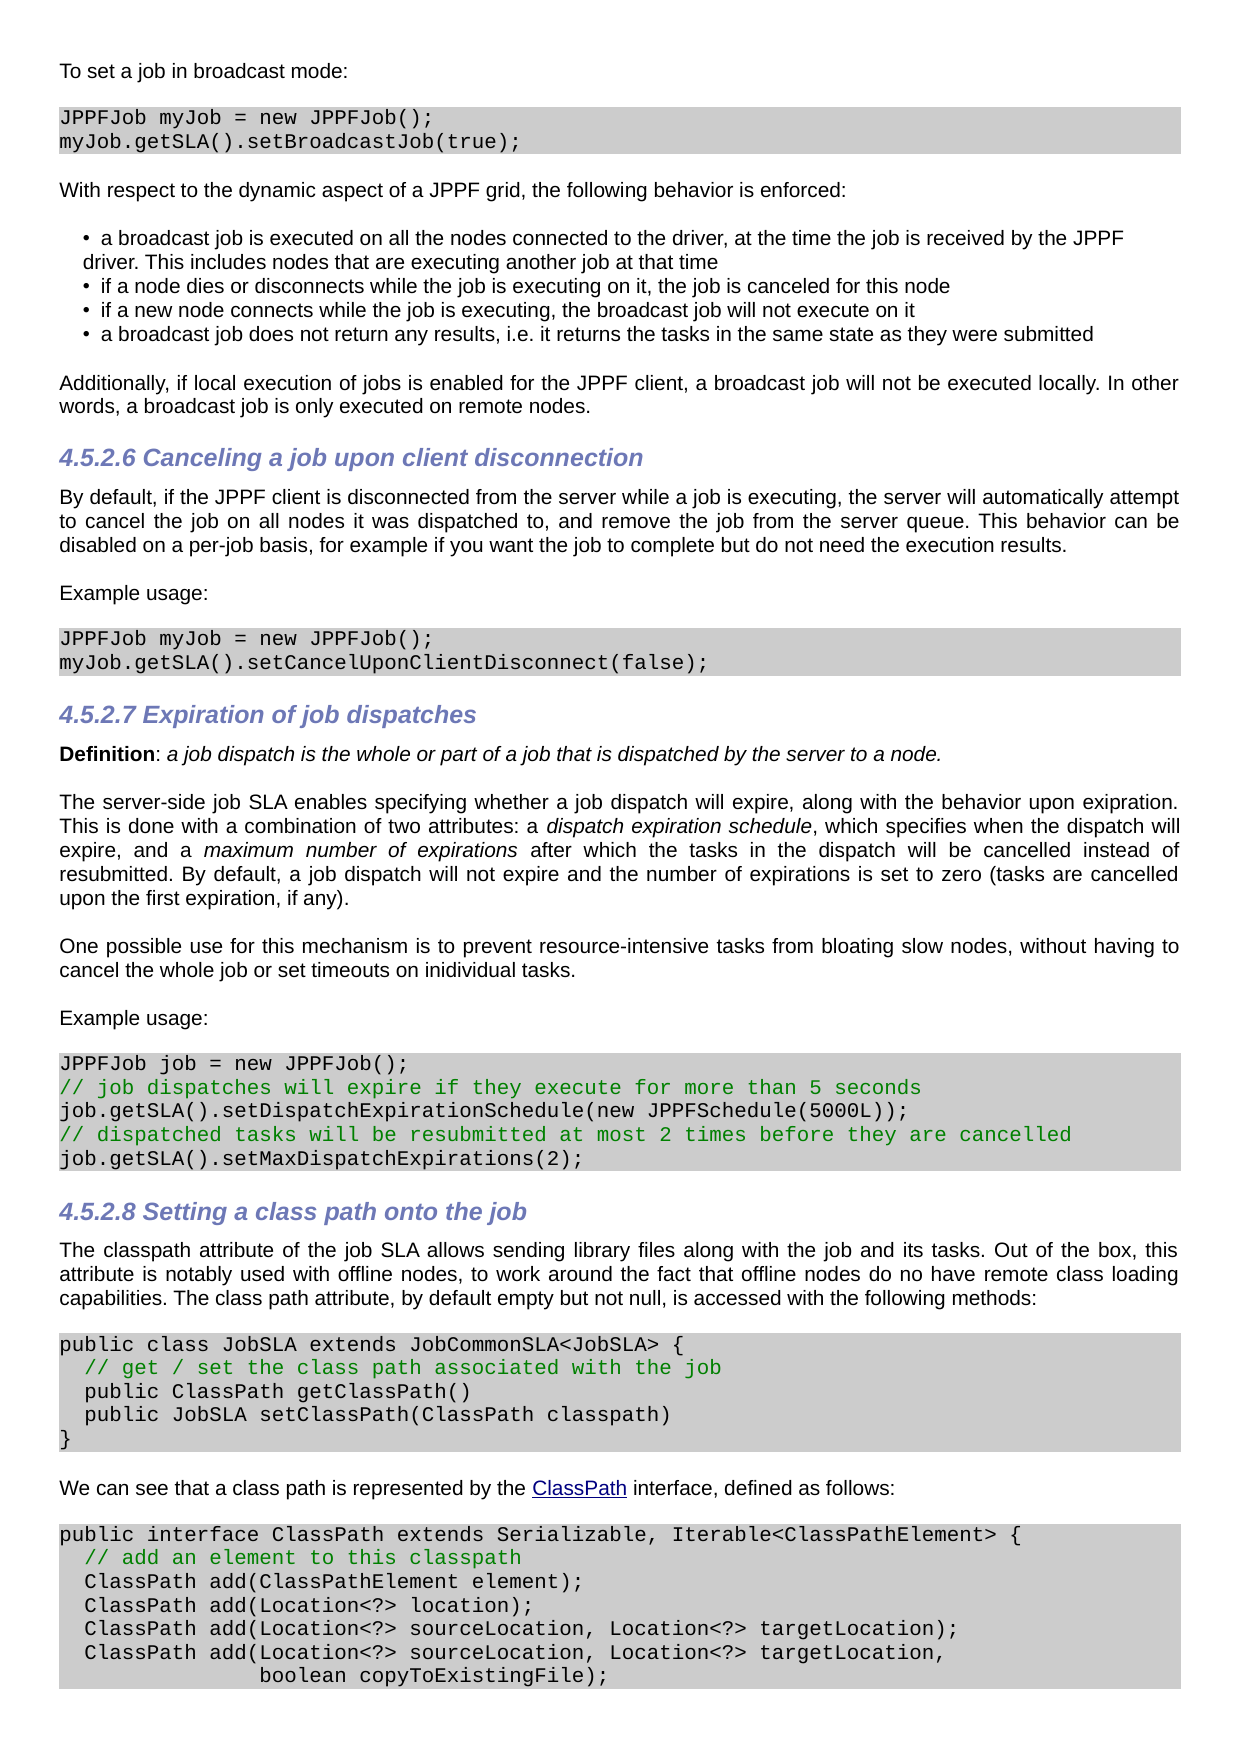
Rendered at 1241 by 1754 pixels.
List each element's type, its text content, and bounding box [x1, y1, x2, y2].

text // dispatched tasks will be resubmitted at most 2 times before they are cancelled [59, 1124, 1181, 1148]
text ClassPath add(ClassPathElement element); [59, 1571, 1181, 1594]
text We can see that a class path is represented by the ClassPath interface, defined as follows: [59, 1476, 1181, 1500]
list if a node dies or disconnects while the job is executing on it, the job is canceled for this node [83, 274, 1181, 298]
text JPPFJob myJob = new JPPFJob(); [59, 107, 1181, 131]
text JPPFJob job = new JPPFJob(); [59, 1053, 1181, 1077]
text public ClassPath getClassPath() [59, 1381, 1181, 1404]
text myJob.getSLA().setBroadcastJob(true); [59, 131, 1181, 154]
text Example usage: [59, 1005, 1181, 1029]
text // add an element to this classpath [59, 1547, 1181, 1571]
text job.getSLA().setMaxDispatchExpirations(2); [59, 1148, 1181, 1171]
text The server-side job SLA enables specifying whether a job dispatch will expire, along with the behavior upon exipration. This is done with a combination of two attributes: a dispatch expiration schedule, which specifies when the dispatch will expire, and a maximum number of expirations after which the tasks in the dispatch will be cancelled instead of resubmitted. By default, a job dispatch will not expire and the number of expirations is set to zero (tasks are cancelled upon the first expiration, if any). [59, 790, 1181, 909]
text public class JobSLA extends JobCommonSLA<JobSLA> { [59, 1333, 1181, 1357]
text To set a job in broadcast mode: [59, 59, 1181, 83]
text // job dispatches will expire if they execute for more than 5 seconds [59, 1077, 1181, 1101]
text public JobSLA setClassPath(ClassPath classpath) [59, 1404, 1181, 1428]
text job.getSLA().setDispatchExpirationSchedule(new JPPFSchedule(5000L)); [59, 1101, 1181, 1124]
text By default, if the JPPF client is disconnected from the server while a job is executing, the server will automatically attempt to cancel the job on all nodes it was dispatched to, and remove the job from the server queue. This behavior can be disabled on a per-job basis, for example if you want the job to complete but do not need the execution results. [59, 484, 1181, 556]
text With respect to the dynamic aspect of a JPPF grid, the following behavior is enforced: [59, 178, 1181, 202]
text ClassPath add(Location<?> sourceLocation, Location<?> targetLocation); [59, 1618, 1181, 1642]
text Definition: a job dispatch is the whole or part of a job that is dispatched by the server to a node. [59, 742, 1181, 766]
text Example usage: [59, 580, 1181, 604]
text The classpath attribute of the job SLA allows sending library files along with the job and its tasks. Out of the box, this attribute is notably used with offline nodes, to work around the fact that offline nodes do no have remote class loading capabilities. The class path attribute, by default empty but not null, is accessed with the following methods: [59, 1238, 1181, 1309]
subtitle Canceling a job upon client disconnection [59, 443, 1181, 472]
subtitle Setting a class path onto the job [59, 1196, 1181, 1225]
text Additionally, if local execution of jobs is enabled for the JPPF client, a broadcast job will not be executed locally. In other words, a broadcast job is only executed on remote nodes. [59, 370, 1181, 418]
text } [59, 1428, 1181, 1452]
subtitle Expiration of job dispatches [59, 701, 1181, 729]
text ClassPath add(Location<?> location); [59, 1594, 1181, 1618]
list if a new node connects while the job is executing, the broadcast job will not execute on it [83, 298, 1181, 322]
text One possible use for this mechanism is to prevent resource-intensive tasks from bloating slow nodes, without having to cancel the whole job or set timeouts on inidividual tasks. [59, 933, 1181, 981]
text boolean copyToExistingFile); [59, 1666, 1181, 1689]
text JPPFJob myJob = new JPPFJob(); [59, 628, 1181, 652]
list a broadcast job is executed on all the nodes connected to the driver, at the time the job is received by the JPPF driver. This includes nodes that are executing another job at that time [83, 226, 1181, 274]
text ClassPath add(Location<?> sourceLocation, Location<?> targetLocation, [59, 1642, 1181, 1666]
text // get / set the class path associated with the job [59, 1357, 1181, 1381]
text myJob.getSLA().setCancelUponClientDisconnect(false); [59, 652, 1181, 676]
text public interface ClassPath extends Serializable, Iterable<ClassPathElement> { [59, 1524, 1181, 1547]
list a broadcast job does not return any results, i.e. it returns the tasks in the same state as they were submitted [83, 322, 1181, 346]
